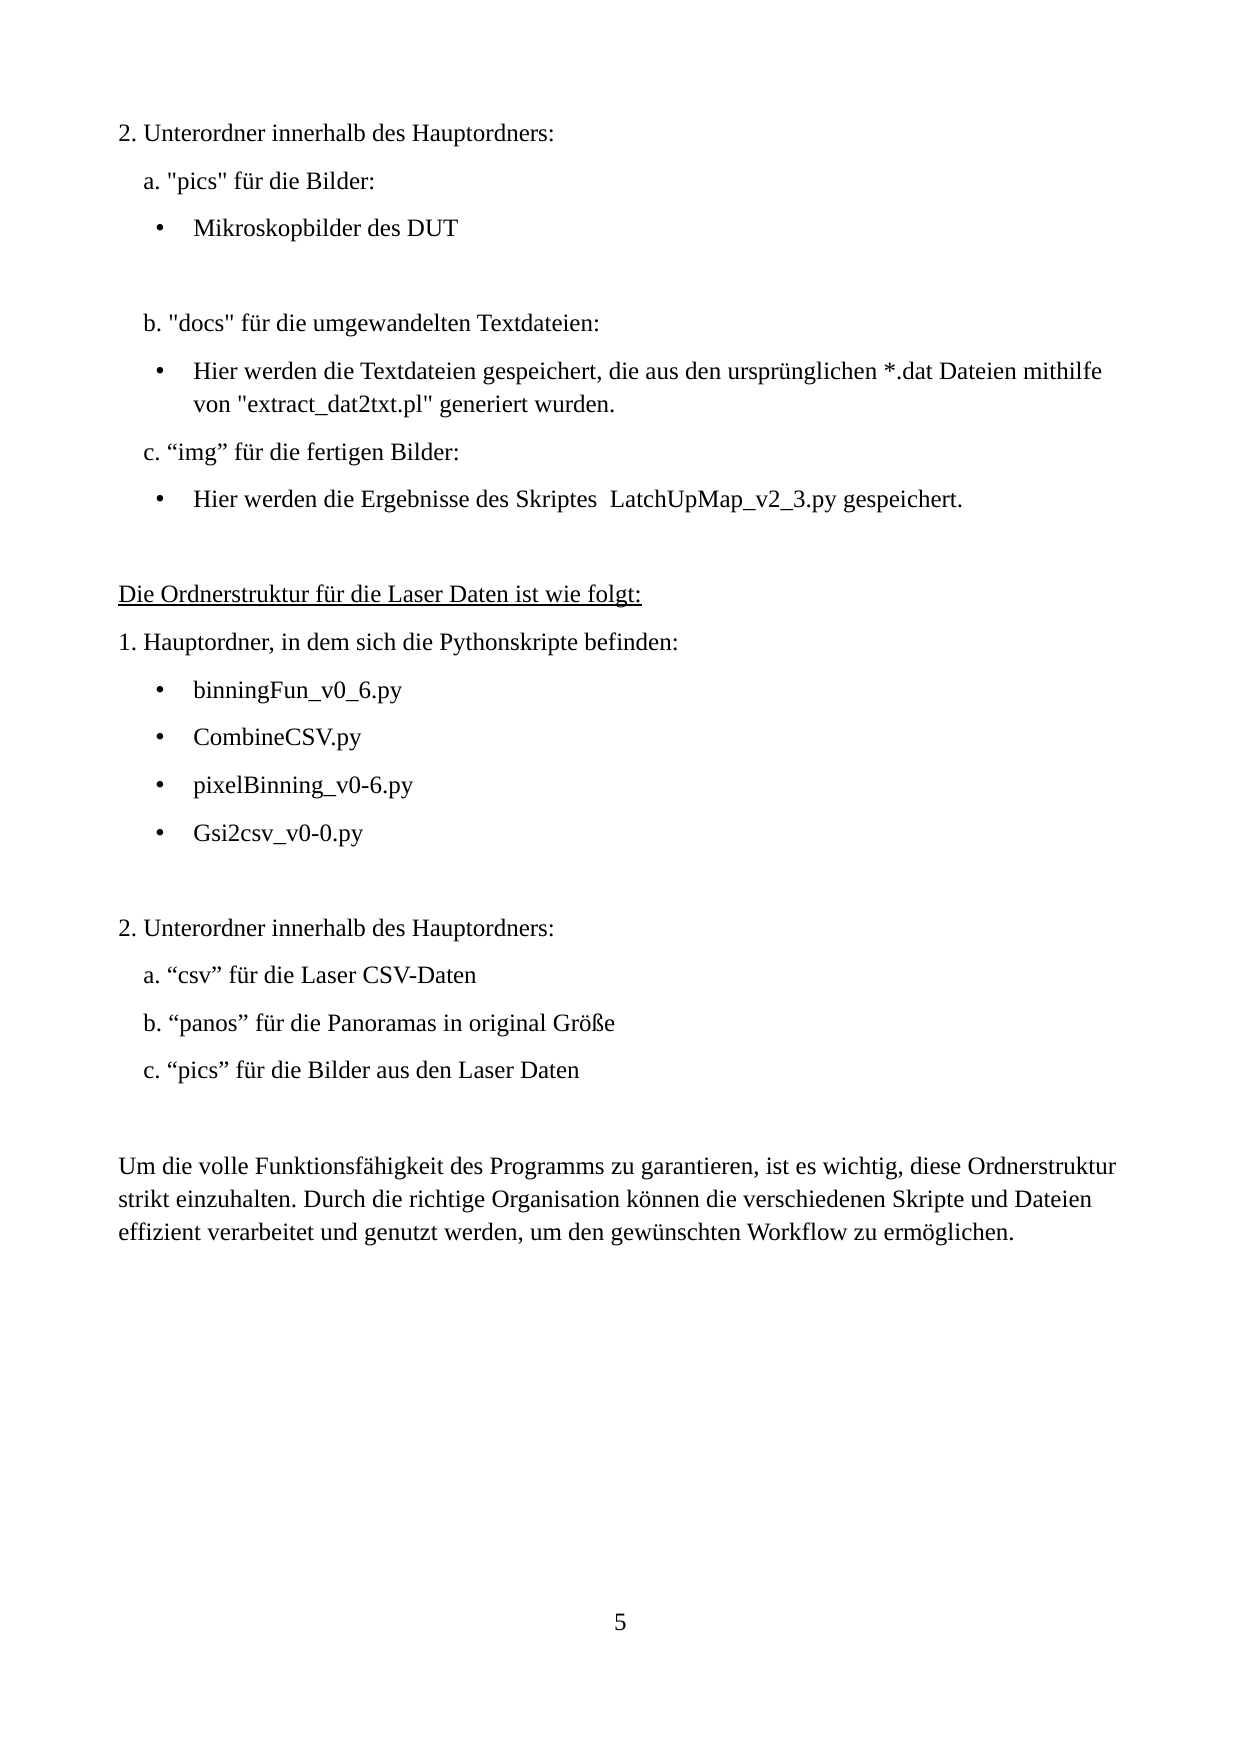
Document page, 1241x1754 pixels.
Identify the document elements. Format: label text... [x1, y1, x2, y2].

text c. “img” für die fertigen Bilder: [118, 437, 1122, 466]
text Um die volle Funktionsfähigkeit des Programms zu garantieren, ist es wichtig, diese Ordnerstruktur strikt einzuhalten. Durch die richtige Organisation können die verschiedenen Skripte und Dateien effizient verarbeitet und genutzt werden, um den gewünschten Workflow zu ermöglichen. [118, 1151, 1122, 1246]
text a. "pics" für die Bilder: [118, 166, 1122, 194]
text 2. Unterordner innerhalb des Hauptordners: [118, 118, 1122, 147]
text b. "docs" für die umgewandelten Textdateien: [118, 308, 1122, 337]
list Gsi2csv_v0-0.py [156, 818, 1122, 846]
list binningFun_v0_6.py [156, 675, 1122, 703]
text b. “panos” für die Panoramas in original Größe [118, 1008, 1122, 1037]
list Hier werden die Textdateien gespeichert, die aus den ursprünglichen *.dat Dateien mithilfe von "extract_dat2txt.pl" generiert wurden. [156, 356, 1122, 418]
text a. “csv” für die Laser CSV-Daten [118, 960, 1122, 989]
list pixelBinning_v0-6.py [156, 770, 1122, 799]
text 2. Unterordner innerhalb des Hauptordners: [118, 913, 1122, 942]
list Hier werden die Ergebnisse des Skriptes LatchUpMap_v2_3.py gespeichert. [156, 484, 1122, 513]
text Die Ordnerstruktur für die Laser Daten ist wie folgt: [118, 579, 1122, 608]
list CombineCSV.py [156, 722, 1122, 751]
list Mikroskopbilder des DUT [156, 213, 1122, 242]
text 1. Hauptordner, in dem sich die Pythonskripte befinden: [118, 627, 1122, 656]
text c. “pics” für die Bilder aus den Laser Daten [118, 1056, 1122, 1084]
